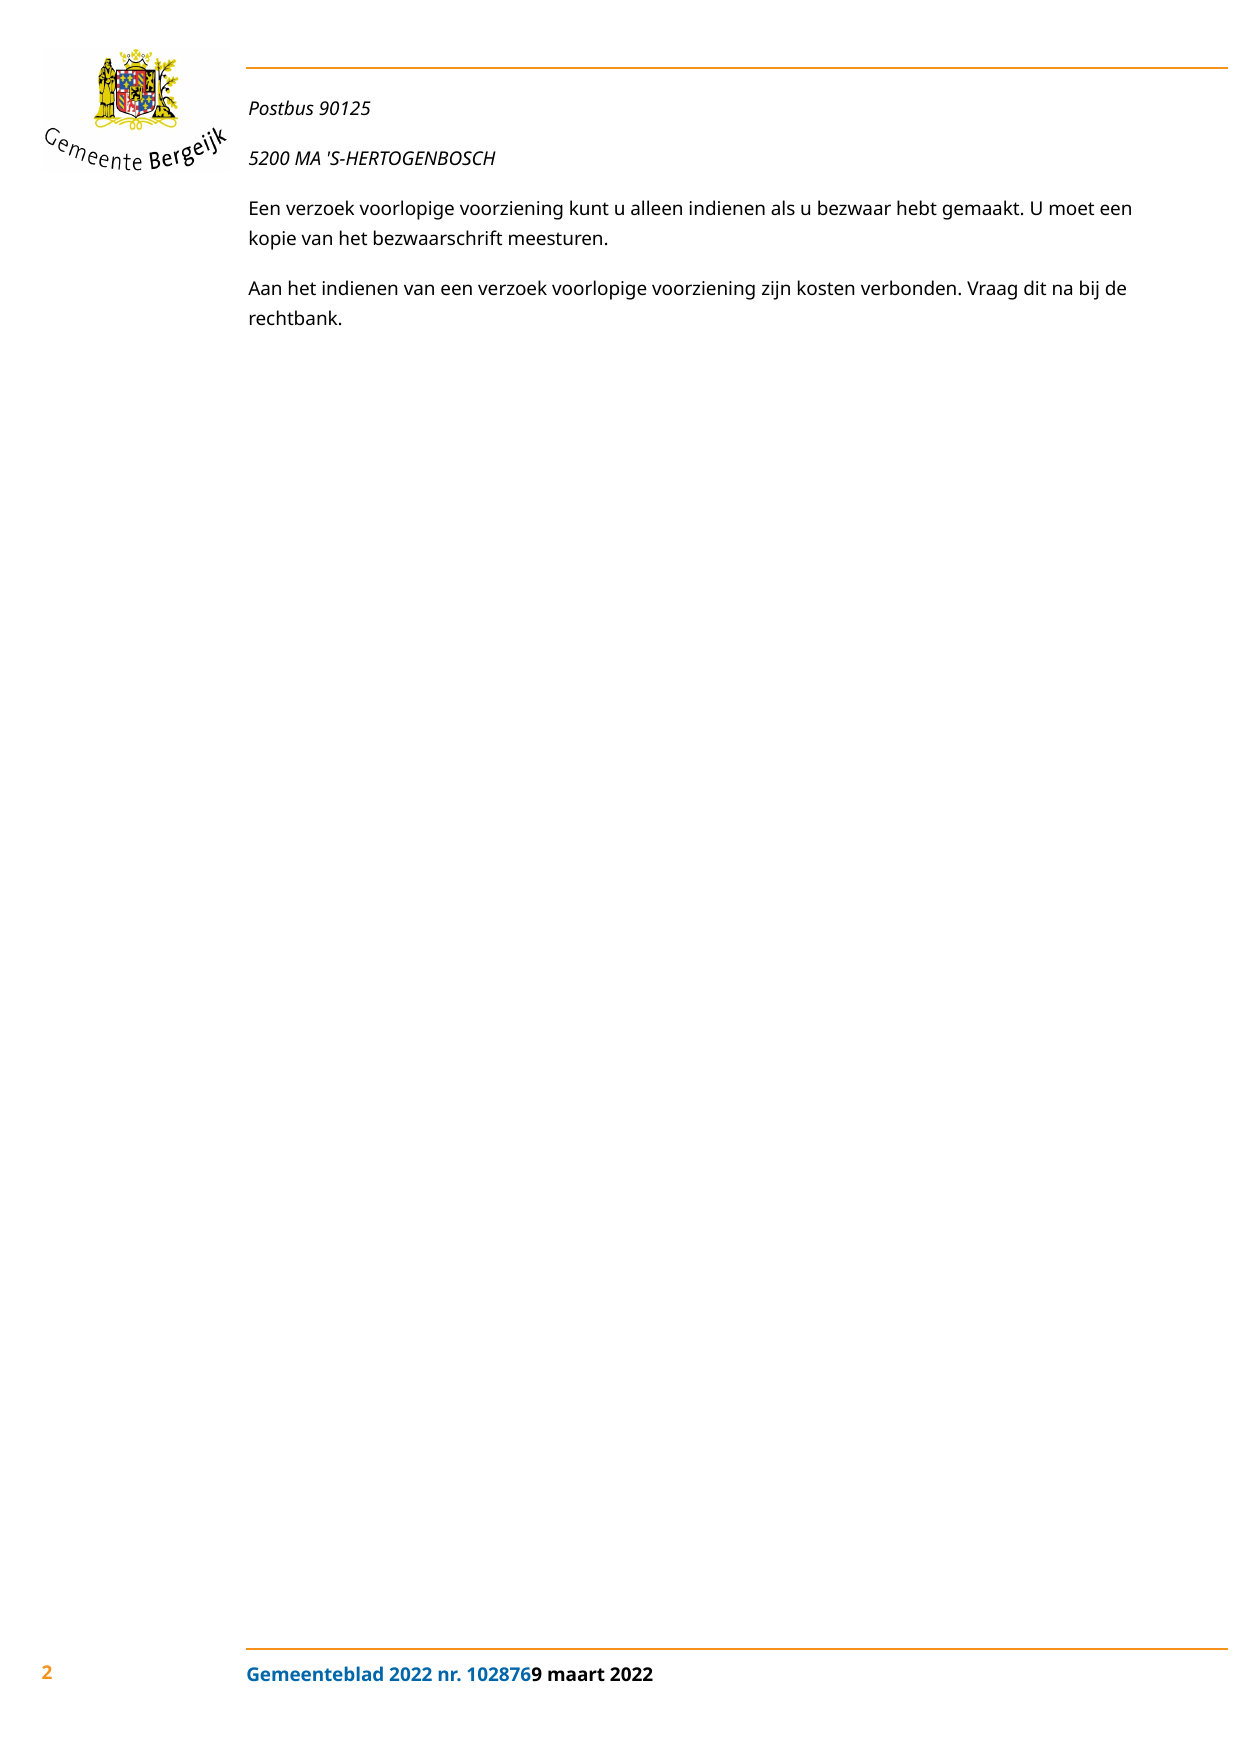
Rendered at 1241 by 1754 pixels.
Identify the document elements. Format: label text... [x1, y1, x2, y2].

text Aan het indienen van een verzoek voorlopige voorziening zijn kosten verbonden. Vraag dit na bij de rechtbank. [248, 276, 1152, 331]
text 5200 MA 'S-HERTOGENBOSCH [248, 145, 1152, 171]
text Een verzoek voorlopige voorziening kunt u alleen indienen als u bezwaar hebt gemaakt. U moet een kopie van het bezwaarschrift meesturen. [248, 196, 1152, 251]
picture [41, 47, 231, 172]
text Postbus 90125 [248, 95, 1152, 121]
